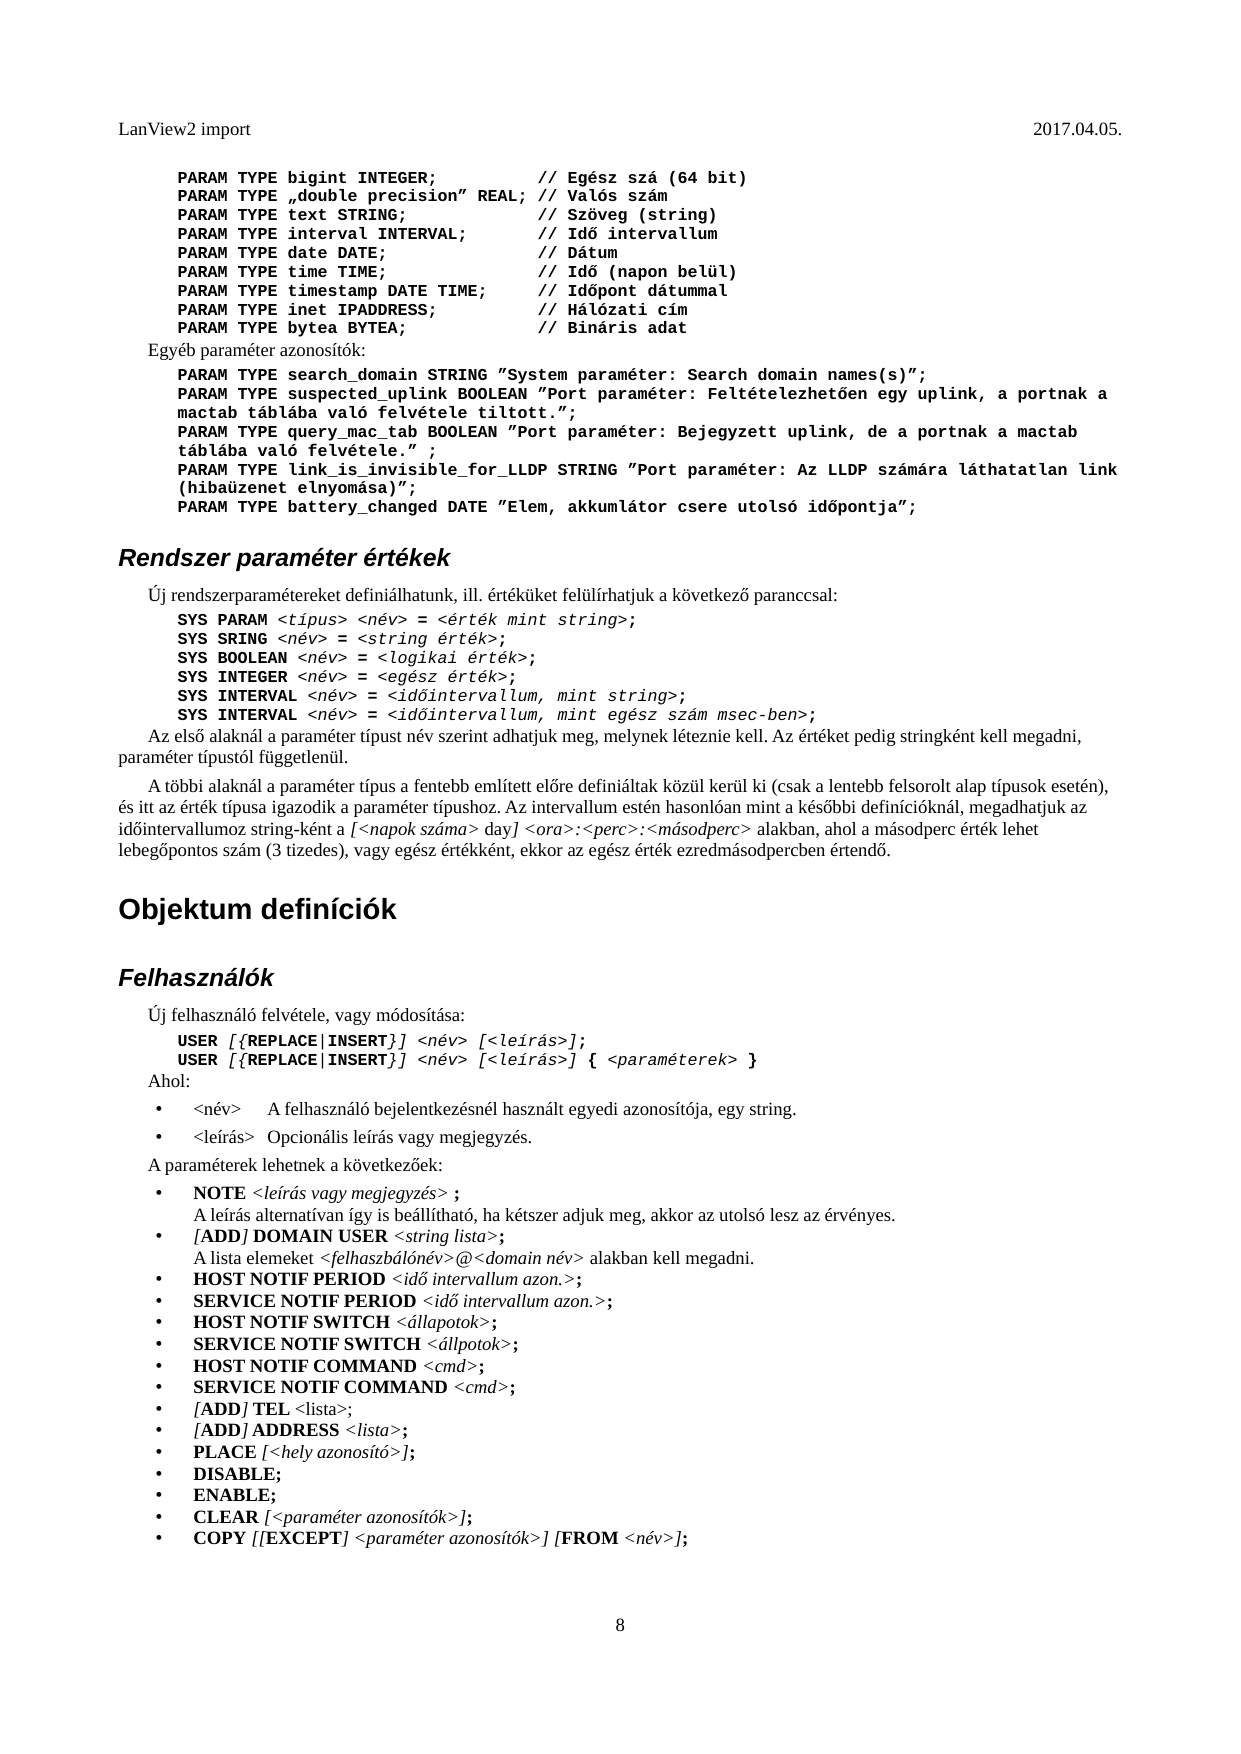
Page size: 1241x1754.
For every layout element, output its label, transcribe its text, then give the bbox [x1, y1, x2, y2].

text Új felhasználó felvétele, vagy módosítása: [118, 1004, 1122, 1026]
list <név> A felhasználó bejelentkezésnél használt egyedi azonosítója, egy string. [156, 1098, 1122, 1119]
list HOST NOTIF PERIOD <idő intervallum azon.>; [156, 1268, 1122, 1290]
text SYS INTERVAL <név> = <időintervallum, mint egész szám msec-ben>; [177, 706, 1122, 725]
text Egyéb paraméter azonosítók: [118, 339, 1122, 360]
list [ADD] DOMAIN USER <string lista>; A lista elemeket <felhaszbálónév>@<domain név> alakban kell megadni. [156, 1225, 1122, 1268]
list [ADD] TEL <lista>; [156, 1398, 1122, 1419]
text PARAM TYPE search_domain STRING ”System paraméter: Search domain names(s)”; [177, 367, 1122, 386]
list ENABLE; [156, 1484, 1122, 1506]
text PARAM TYPE bigint INTEGER; // Egész szá (64 bit) [177, 169, 1122, 188]
list [ADD] ADDRESS <lista>; [156, 1419, 1122, 1441]
text SYS SRING <név> = <string érték>; [177, 631, 1122, 649]
list SERVICE NOTIF COMMAND <cmd>; [156, 1376, 1122, 1398]
text PARAM TYPE bytea BYTEA; // Bináris adat [177, 320, 1122, 339]
text PARAM TYPE suspected_uplink BOOLEAN ”Port paraméter: Feltételezhetően egy uplink, a portnak a mactab táblába való felvétele tiltott.”; [177, 386, 1122, 423]
text A többi alaknál a paraméter típus a fentebb említett előre definiáltak közül kerül ki (csak a lentebb felsorolt alap típusok esetén), és itt az érték típusa igazodik a paraméter típushoz. Az intervallum estén hasonlóan mint a későbbi definícióknál, megadhatjuk az időintervallumoz string-ként a [<napok száma> day] <ora>:<perc>:<másodperc> alakban, ahol a másodperc érték lehet lebegőpontos szám (3 tizedes), vagy egész értékként, ekkor az egész érték ezredmásodpercben értendő. [118, 774, 1122, 861]
list CLEAR [<paraméter azonosítók>]; [156, 1506, 1122, 1527]
list NOTE <leírás vagy megjegyzés> ; A leírás alternatívan így is beállítható, ha kétszer adjuk meg, akkor az utolsó lesz az érvényes. [156, 1182, 1122, 1225]
subtitle Objektum definíciók [118, 892, 1122, 926]
list SERVICE NOTIF SWITCH <állpotok>; [156, 1333, 1122, 1354]
text A paraméterek lehetnek a következőek: [118, 1154, 1122, 1176]
list SERVICE NOTIF PERIOD <idő intervallum azon.>; [156, 1290, 1122, 1311]
text Az első alaknál a paraméter típust név szerint adhatjuk meg, melynek léteznie kell. Az értéket pedig stringként kell megadni, paraméter típustól függetlenül. [118, 725, 1122, 768]
text Ahol: [118, 1070, 1122, 1092]
text PARAM TYPE link_is_invisible_for_LLDP STRING ”Port paraméter: Az LLDP számára láthatatlan link (hibaüzenet elnyomása)”; [177, 461, 1122, 499]
text PARAM TYPE text STRING; // Szöveg (string) [177, 207, 1122, 226]
text PARAM TYPE „double precision” REAL; // Valós szám [177, 188, 1122, 207]
text PARAM TYPE date DATE; // Dátum [177, 244, 1122, 263]
text PARAM TYPE time TIME; // Idő (napon belül) [177, 263, 1122, 282]
text SYS PARAM <típus> <név> = <érték mint string>; [177, 612, 1122, 631]
text USER [{REPLACE|INSERT}] <név> [<leírás>] { <paraméterek> } [177, 1051, 1122, 1070]
text PARAM TYPE interval INTERVAL; // Idő intervallum [177, 226, 1122, 244]
list HOST NOTIF SWITCH <állapotok>; [156, 1311, 1122, 1333]
subtitle Rendszer paraméter értékek [118, 543, 1122, 571]
text SYS INTEGER <név> = <egész érték>; [177, 668, 1122, 687]
list HOST NOTIF COMMAND <cmd>; [156, 1354, 1122, 1376]
text PARAM TYPE inet IPADDRESS; // Hálózati cím [177, 301, 1122, 320]
list DISABLE; [156, 1462, 1122, 1484]
text PARAM TYPE battery_changed DATE ”Elem, akkumlátor csere utolsó időpontja”; [177, 499, 1122, 518]
list <leírás> Opcionális leírás vagy megjegyzés. [156, 1126, 1122, 1148]
text Új rendszerparamétereket definiálhatunk, ill. értéküket felülírhatjuk a következő paranccsal: [118, 584, 1122, 605]
text USER [{REPLACE|INSERT}] <név> [<leírás>]; [177, 1032, 1122, 1051]
subtitle Felhasználók [118, 963, 1122, 992]
list PLACE [<hely azonosító>]; [156, 1441, 1122, 1462]
text SYS BOOLEAN <név> = <logikai érték>; [177, 649, 1122, 668]
text SYS INTERVAL <név> = <időintervallum, mint string>; [177, 687, 1122, 706]
list COPY [[EXCEPT] <paraméter azonosítók>] [FROM <név>]; [156, 1527, 1122, 1549]
text PARAM TYPE query_mac_tab BOOLEAN ”Port paraméter: Bejegyzett uplink, de a portnak a mactab táblába való felvétele.” ; [177, 423, 1122, 461]
text PARAM TYPE timestamp DATE TIME; // Időpont dátummal [177, 282, 1122, 301]
